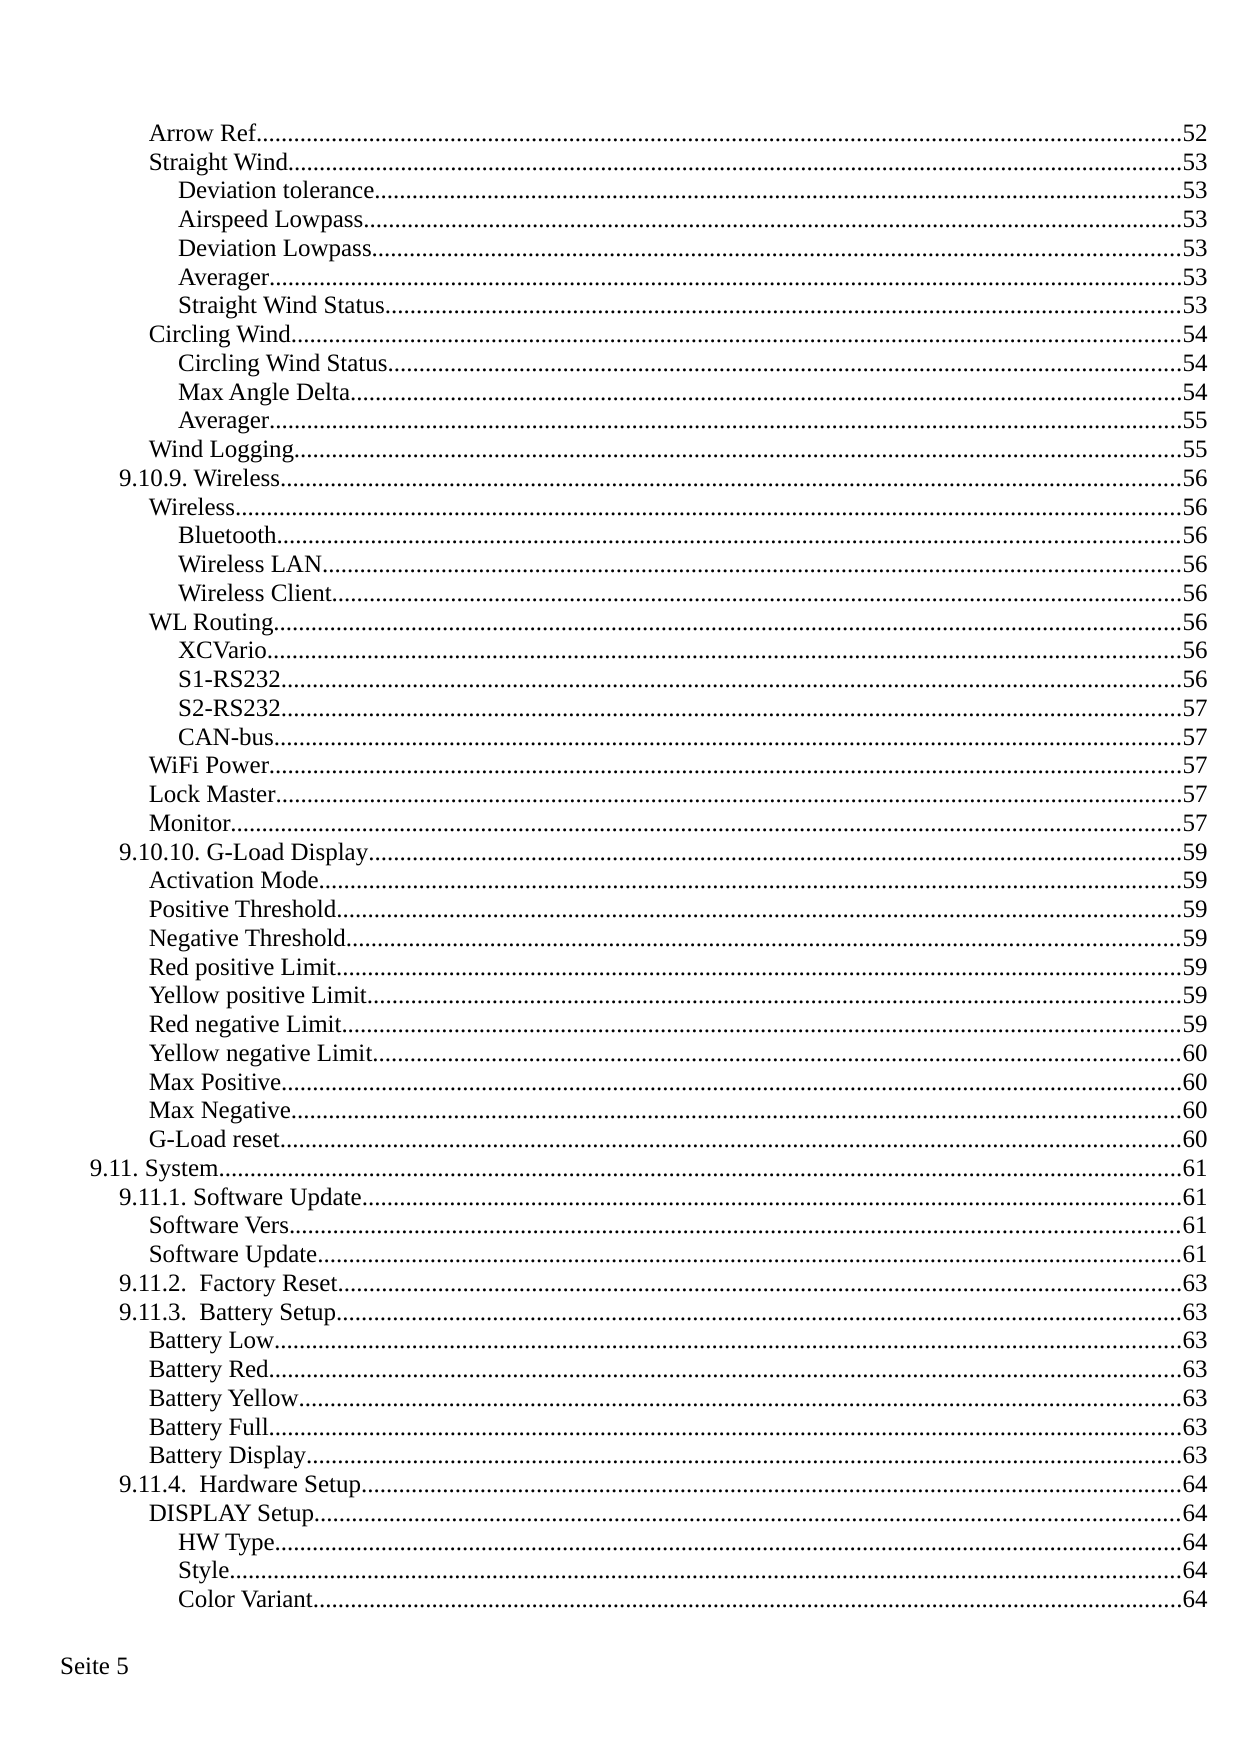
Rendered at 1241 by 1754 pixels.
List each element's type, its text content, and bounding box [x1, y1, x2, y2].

text WL Routing 56 [148, 607, 1207, 636]
text HW Type 64 [178, 1527, 1207, 1556]
text Bluetooth 56 [178, 521, 1207, 549]
text Red negative Limit. 59 [148, 1009, 1207, 1038]
text 9.11. System 61 [89, 1153, 1207, 1182]
text Straight Wind Status 53 [178, 291, 1207, 319]
text CAN-bus 57 [178, 722, 1207, 751]
text 9.11.2. Factory Reset 63 [119, 1268, 1207, 1297]
text Yellow negative Limit 60 [148, 1038, 1207, 1067]
text Max Negative 60 [148, 1096, 1207, 1124]
text Red positive Limit 59 [148, 952, 1207, 981]
text Battery Display 63 [148, 1441, 1207, 1469]
text Wireless 56 [148, 492, 1207, 521]
text Max Angle Delta 54 [178, 377, 1207, 406]
text Battery Yellow 63 [148, 1383, 1207, 1412]
text Deviation Lowpass 53 [178, 233, 1207, 262]
text Battery Low 63 [148, 1326, 1207, 1354]
text S1-RS232 56 [178, 664, 1207, 693]
text Monitor 57 [148, 808, 1207, 837]
text Arrow Ref 52 [148, 118, 1207, 147]
text 9.10.10. G-Load Display 59 [119, 837, 1207, 866]
text Circling Wind 54 [148, 319, 1207, 348]
text Software Update 61 [148, 1239, 1207, 1268]
text Activation Mode 59 [148, 866, 1207, 894]
text Wireless LAN 56 [178, 549, 1207, 578]
text Positive Threshold 59 [148, 894, 1207, 923]
text Circling Wind Status 54 [178, 348, 1207, 377]
text Software Vers. 61 [148, 1211, 1207, 1239]
text Battery Red 63 [148, 1354, 1207, 1383]
text 9.10.9. Wireless 56 [119, 463, 1207, 492]
text Yellow positive Limit 59 [148, 981, 1207, 1009]
text DISPLAY Setup 64 [148, 1498, 1207, 1527]
text Battery Full 63 [148, 1412, 1207, 1441]
text Wind Logging 55 [148, 434, 1207, 463]
text Averager 55 [178, 406, 1207, 434]
text S2-RS232 57 [178, 693, 1207, 722]
text Color Variant 64 [178, 1584, 1207, 1613]
text 9.11.3. Battery Setup 63 [119, 1297, 1207, 1326]
text WiFi Power 57 [148, 751, 1207, 779]
text Averager 53 [178, 262, 1207, 291]
text Airspeed Lowpass 53 [178, 204, 1207, 233]
text 9.11.1. Software Update 61 [119, 1182, 1207, 1211]
text Wireless Client 56 [178, 578, 1207, 607]
text Deviation tolerance 53 [178, 176, 1207, 204]
text Max Positive 60 [148, 1067, 1207, 1096]
text Straight Wind 53 [148, 147, 1207, 176]
text Style 64 [178, 1556, 1207, 1584]
text 9.11.4. Hardware Setup 64 [119, 1469, 1207, 1498]
text Negative Threshold 59 [148, 923, 1207, 952]
text XCVario 56 [178, 636, 1207, 664]
text Lock Master 57 [148, 779, 1207, 808]
text G-Load reset 60 [148, 1124, 1207, 1153]
